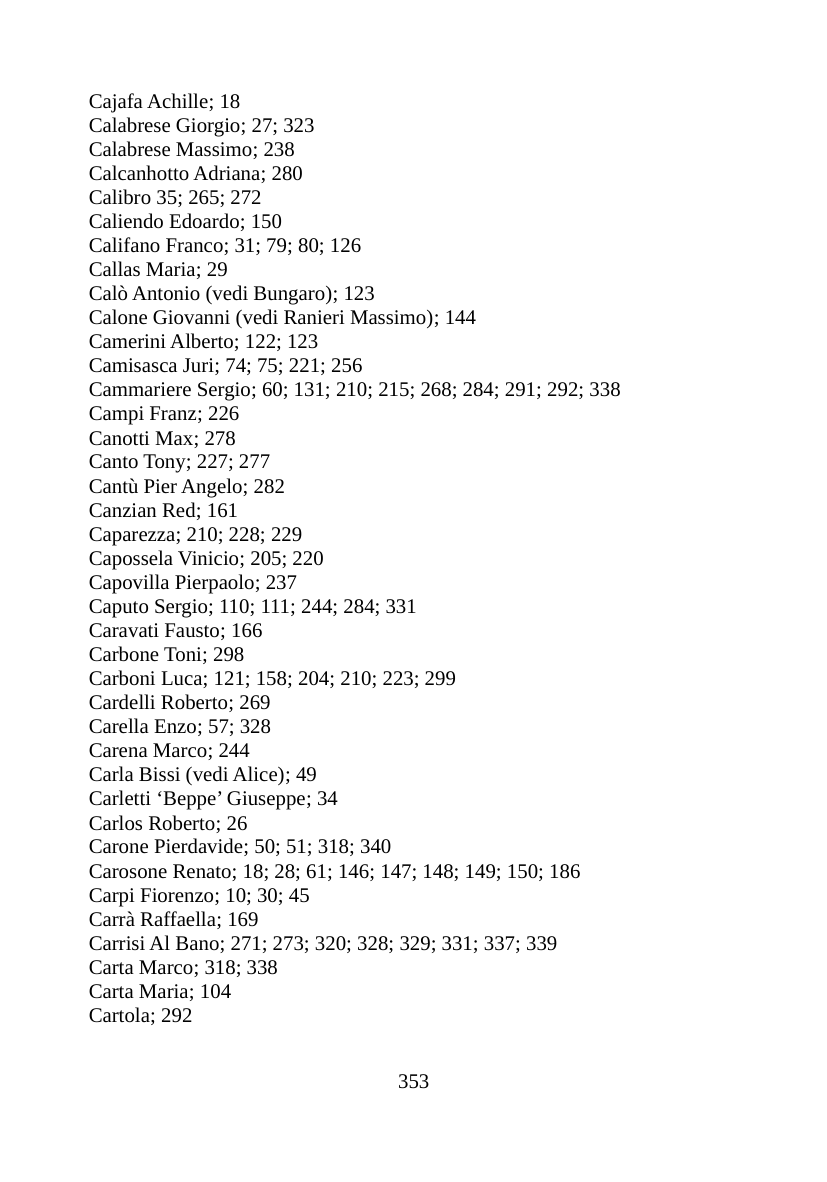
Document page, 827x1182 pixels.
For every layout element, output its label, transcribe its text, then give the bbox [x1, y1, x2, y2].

text Carrisi Al Bano; 271; 273; 320; 328; 329; 331; 337; 339 [88, 931, 738, 955]
text Carlos Roberto; 26 [88, 810, 738, 834]
text Cammariere Sergio; 60; 131; 210; 215; 268; 284; 291; 292; 338 [88, 377, 738, 401]
text Camerini Alberto; 122; 123 [88, 329, 738, 353]
text Carletti ‘Beppe’ Giuseppe; 34 [88, 786, 738, 810]
text Carla Bissi (vedi Alice); 49 [88, 762, 738, 786]
text Carta Maria; 104 [88, 979, 738, 1003]
text Carrà Raffaella; 169 [88, 907, 738, 931]
text Caliendo Edoardo; 150 [88, 209, 738, 233]
text Canzian Red; 161 [88, 498, 738, 522]
text Cartola; 292 [88, 1003, 738, 1027]
text Canotti Max; 278 [88, 425, 738, 449]
text Calabrese Massimo; 238 [88, 137, 738, 161]
text Caravati Fausto; 166 [88, 618, 738, 642]
text Carosone Renato; 18; 28; 61; 146; 147; 148; 149; 150; 186 [88, 858, 738, 883]
text Carpi Fiorenzo; 10; 30; 45 [88, 883, 738, 907]
text Cantù Pier Angelo; 282 [88, 473, 738, 498]
text Calone Giovanni (vedi Ranieri Massimo); 144 [88, 305, 738, 329]
text Campi Franz; 226 [88, 401, 738, 425]
text Camisasca Juri; 74; 75; 221; 256 [88, 353, 738, 377]
text Carone Pierdavide; 50; 51; 318; 340 [88, 834, 738, 858]
text Canto Tony; 227; 277 [88, 449, 738, 473]
text Carena Marco; 244 [88, 738, 738, 762]
text Carbone Toni; 298 [88, 642, 738, 666]
text Calabrese Giorgio; 27; 323 [88, 113, 738, 137]
text Carta Marco; 318; 338 [88, 955, 738, 979]
text Callas Maria; 29 [88, 257, 738, 281]
text Capossela Vinicio; 205; 220 [88, 546, 738, 570]
text Caparezza; 210; 228; 229 [88, 522, 738, 546]
text Calibro 35; 265; 272 [88, 185, 738, 209]
text Caputo Sergio; 110; 111; 244; 284; 331 [88, 594, 738, 618]
text Cardelli Roberto; 269 [88, 690, 738, 714]
text Califano Franco; 31; 79; 80; 126 [88, 233, 738, 257]
text Carella Enzo; 57; 328 [88, 714, 738, 738]
text Calcanhotto Adriana; 280 [88, 161, 738, 185]
text Carboni Luca; 121; 158; 204; 210; 223; 299 [88, 666, 738, 690]
text Capovilla Pierpaolo; 237 [88, 570, 738, 594]
text Calò Antonio (vedi Bungaro); 123 [88, 281, 738, 305]
text Cajafa Achille; 18 [88, 88, 738, 113]
